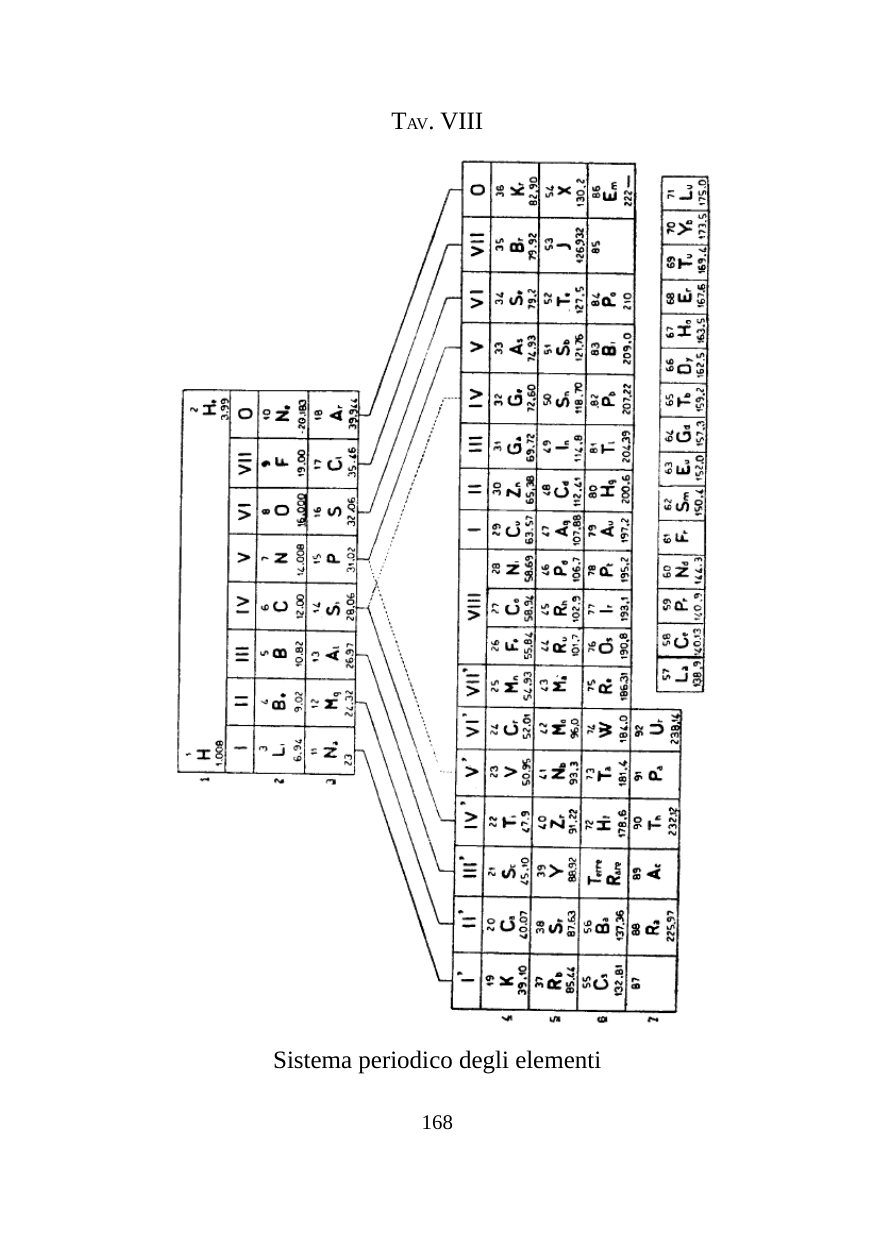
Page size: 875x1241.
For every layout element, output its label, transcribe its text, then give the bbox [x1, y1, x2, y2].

table_cell Sistema periodico degli elementi [106, 135, 768, 1080]
picture [153, 135, 721, 1045]
table_header Tav. VIII [106, 106, 768, 135]
